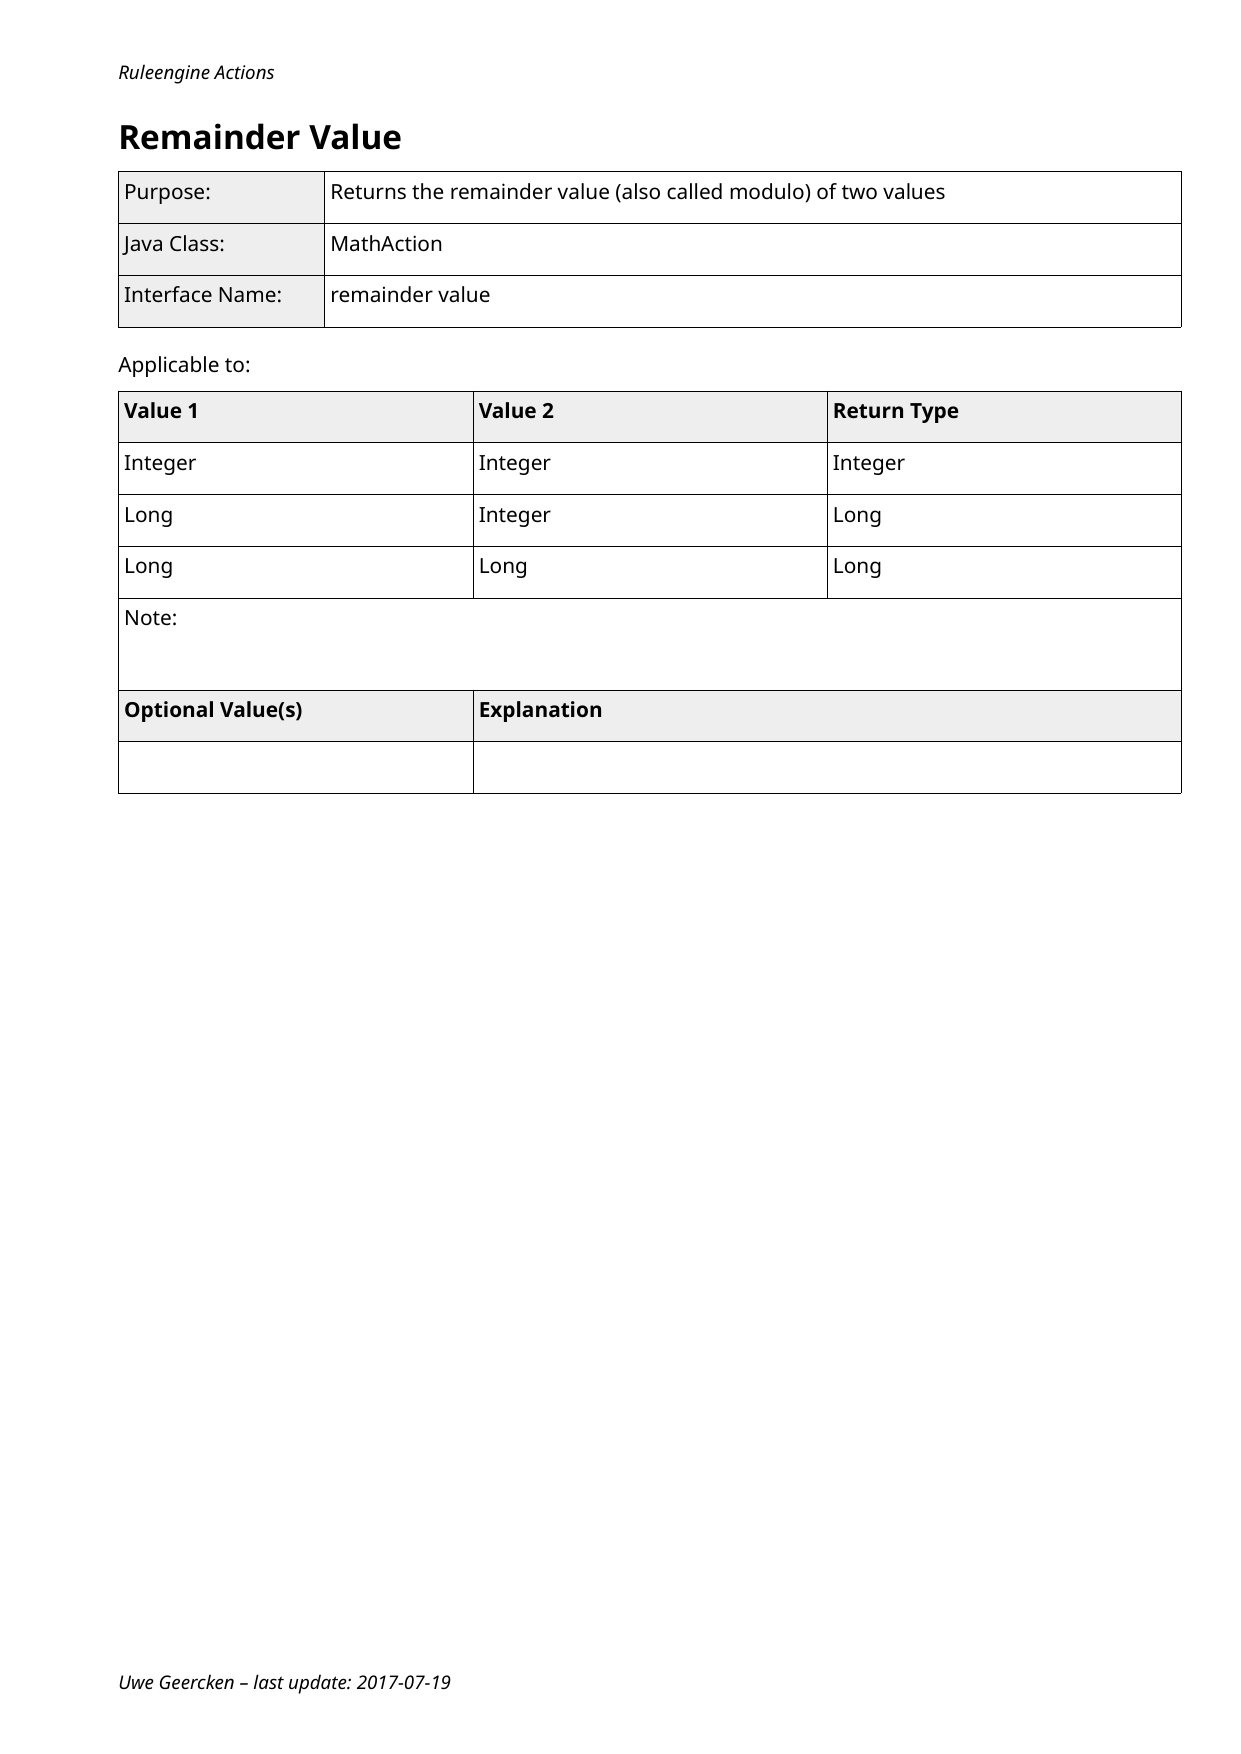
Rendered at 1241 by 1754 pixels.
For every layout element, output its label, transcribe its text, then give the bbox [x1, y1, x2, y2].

text Applicable to: [118, 350, 1181, 379]
text Remainder Value [118, 114, 1181, 159]
table_header Purpose: [119, 172, 324, 223]
table_cell Note: [119, 599, 1181, 689]
table_cell MathAction [325, 224, 1181, 275]
table_cell Optional Value(s) [119, 691, 473, 741]
table_header Value 2 [474, 392, 827, 442]
table_cell [474, 742, 1181, 793]
table_cell remainder value [325, 276, 1181, 327]
table_header Returns the remainder value (also called modulo) of two values [325, 172, 1181, 223]
table_cell Integer [474, 495, 827, 546]
table_cell Integer [828, 443, 1181, 494]
table_cell Long [828, 547, 1181, 598]
table_cell Integer [119, 443, 473, 494]
table_cell Long [119, 547, 473, 598]
table_header Value 1 [119, 392, 473, 442]
table_cell Long [119, 495, 473, 546]
table_cell Long [828, 495, 1181, 546]
table_cell Long [474, 547, 827, 598]
table_cell Java Class: [119, 224, 324, 275]
table_cell Integer [474, 443, 827, 494]
table_header Return Type [828, 392, 1181, 442]
table_cell Interface Name: [119, 276, 324, 327]
table_cell [119, 742, 473, 793]
table_cell Explanation [474, 691, 1181, 741]
